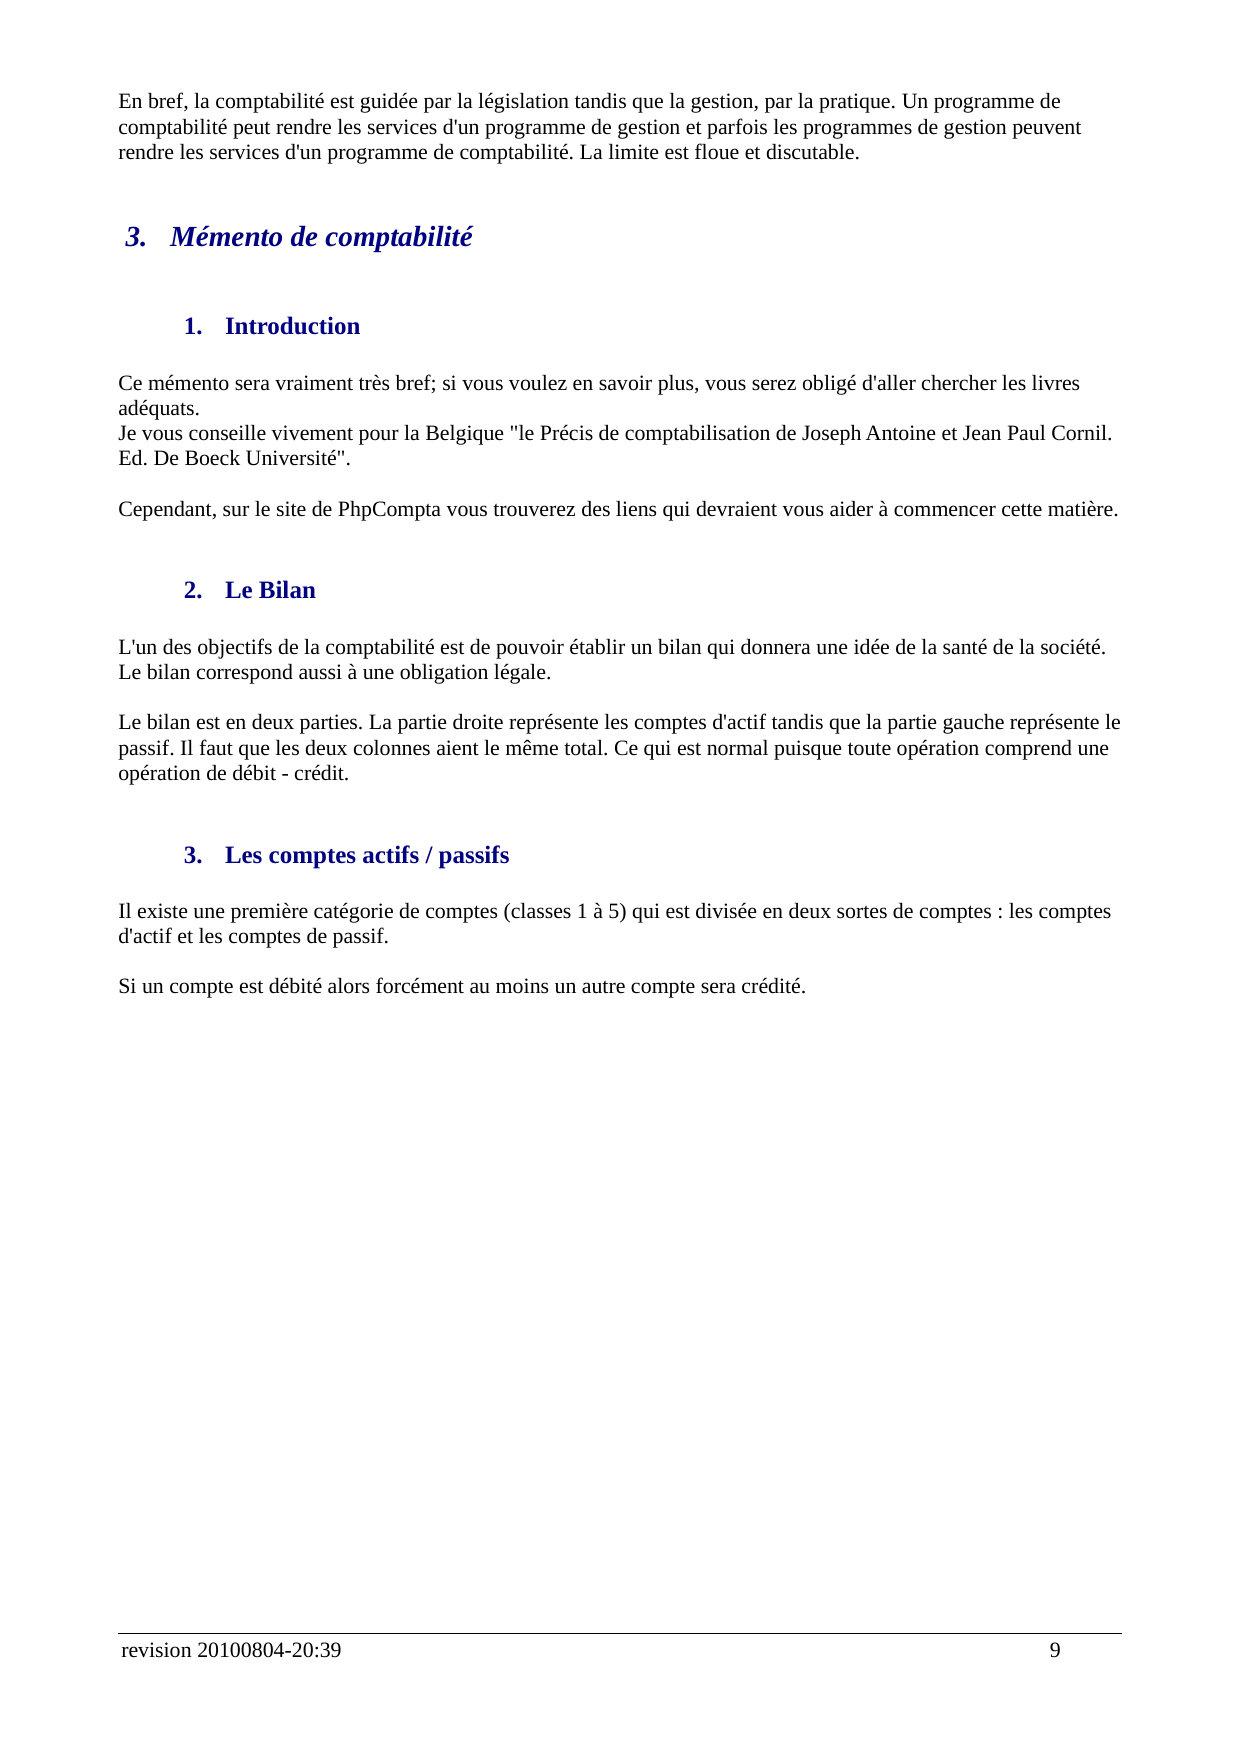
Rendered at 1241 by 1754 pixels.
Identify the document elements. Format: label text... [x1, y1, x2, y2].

subtitle Le Bilan [177, 576, 1122, 604]
text Cependant, sur le site de PhpCompta vous trouverez des liens qui devraient vous aider à commencer cette matière. [118, 496, 1122, 521]
subtitle Introduction [177, 311, 1122, 340]
subtitle Les comptes actifs / passifs [177, 840, 1122, 868]
text Ce mémento sera vraiment très bref; si vous voulez en savoir plus, vous serez obligé d'aller chercher les livres adéquats. [118, 369, 1122, 420]
text Si un compte est débité alors forcément au moins un autre compte sera crédité. [118, 973, 1122, 999]
text En bref, la comptabilité est guidée par la législation tandis que la gestion, par la pratique. Un programme de comptabilité peut rendre les services d'un programme de gestion et parfois les programmes de gestion peuvent rendre les services d'un programme de comptabilité. La limite est floue et discutable. [118, 88, 1122, 164]
text Je vous conseille vivement pour la Belgique "le Précis de comptabilisation de Joseph Antoine et Jean Paul Cornil. Ed. De Boeck Université". [118, 420, 1122, 470]
text Il existe une première catégorie de comptes (classes 1 à 5) qui est divisée en deux sortes de comptes : les comptes d'actif et les comptes de passif. [118, 898, 1125, 948]
subtitle Mémento de comptabilité [118, 219, 1122, 252]
text L'un des objectifs de la comptabilité est de pouvoir établir un bilan qui donnera une idée de la santé de la société. [118, 634, 1122, 659]
text Le bilan correspond aussi à une obligation légale. [118, 659, 1122, 684]
text Le bilan est en deux parties. La partie droite représente les comptes d'actif tandis que la partie gauche représente le passif. Il faut que les deux colonnes aient le même total. Ce qui est normal puisque toute opération comprend une opération de débit - crédit. [118, 709, 1122, 785]
